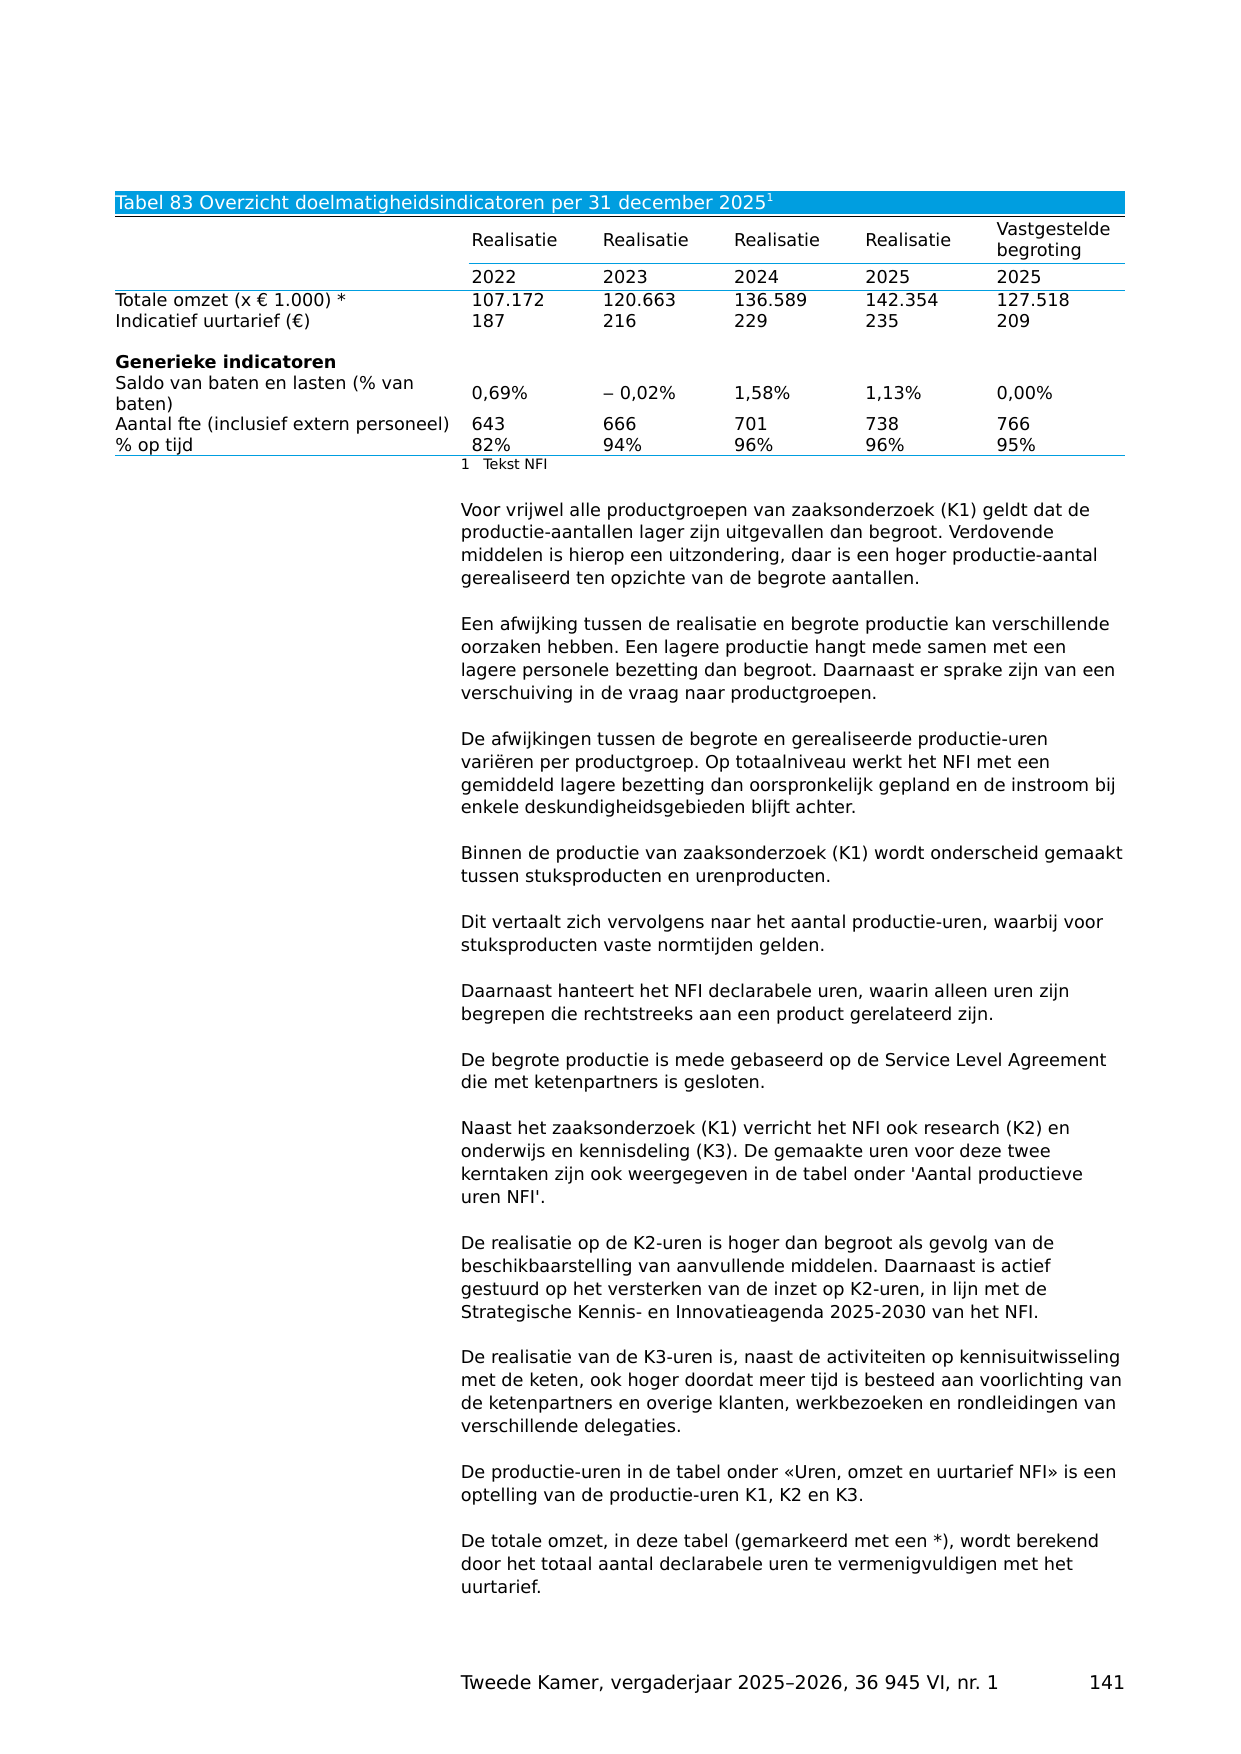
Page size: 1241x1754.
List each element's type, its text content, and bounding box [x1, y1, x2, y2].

table_cell 229 [731, 311, 862, 332]
text De begrote productie is mede gebaseerd op de Service Level Agreement die met ketenpartners is gesloten. [461, 1048, 1125, 1093]
table_cell 0,69% [469, 373, 600, 414]
table_cell 2023 [600, 264, 731, 290]
list Tekst NFI [461, 456, 1125, 473]
table_cell 96% [862, 435, 993, 455]
table_cell [600, 332, 731, 352]
table_cell Generieke indicatoren [115, 352, 468, 373]
table_cell 120.663 [600, 291, 731, 311]
text Naast het zaaksonderzoek (K1) verricht het NFI ook research (K2) en onderwijs en kennisdeling (K3). De gemaakte uren voor deze twee kerntaken zijn ook weergegeven in de tabel onder 'Aantal productieve uren NFI'. [461, 1116, 1125, 1208]
table_cell 2022 [469, 264, 600, 290]
table_cell Aantal fte (inclusief extern personeel) [115, 414, 468, 435]
table_cell 738 [862, 414, 993, 435]
table_cell [115, 332, 468, 352]
table_cell 96% [731, 435, 862, 455]
table_cell 2025 [994, 264, 1125, 290]
table_cell [731, 332, 862, 352]
table_cell Realisatie [469, 217, 600, 263]
text De realisatie van de K3-uren is, naast de activiteiten op kennisuitwisseling met de keten, ook hoger doordat meer tijd is besteed aan voorlichting van de ketenpartners en overige klanten, werkbezoeken en rondleidingen van verschillende delegaties. [461, 1346, 1125, 1437]
table_cell [862, 332, 993, 352]
table_cell 95% [994, 435, 1125, 455]
table_cell 136.589 [731, 291, 862, 311]
table_cell 666 [600, 414, 731, 435]
text De realisatie op de K2-uren is hoger dan begroot als gevolg van de beschikbaarstelling van aanvullende middelen. Daarnaast is actief gestuurd op het versterken van de inzet op K2-uren, in lijn met de Strategische Kennis- en Innovatieagenda 2025-2030 van het NFI. [461, 1231, 1125, 1323]
text Dit vertaalt zich vervolgens naar het aantal productie-uren, waarbij voor stuksproducten vaste normtijden gelden. [461, 910, 1125, 956]
table_cell 235 [862, 311, 993, 332]
table_cell % op tĳd [115, 435, 468, 455]
table_cell Totale omzet (x € 1.000) * [115, 291, 468, 311]
table_cell Vastgestelde begroting [994, 217, 1125, 263]
table_cell 127.518 [994, 291, 1125, 311]
table_cell Indicatief uurtarief (€) [115, 311, 468, 332]
text Daarnaast hanteert het NFI declarabele uren, waarin alleen uren zijn begrepen die rechtstreeks aan een product gerelateerd zijn. [461, 979, 1125, 1025]
table_cell [600, 352, 731, 373]
table_cell [862, 352, 993, 373]
table_cell 216 [600, 311, 731, 332]
table_cell [115, 263, 468, 290]
table_cell 82% [469, 435, 600, 455]
text Een afwijking tussen de realisatie en begrote productie kan verschillende oorzaken hebben. Een lagere productie hangt mede samen met een lagere personele bezetting dan begroot. Daarnaast er sprake zijn van een verschuiving in de vraag naar productgroepen. [461, 612, 1125, 704]
table_cell 0,00% [994, 373, 1125, 414]
table_cell [994, 352, 1125, 373]
table_cell Realisatie [600, 217, 731, 263]
table_cell [115, 217, 468, 263]
table_cell Realisatie [731, 217, 862, 263]
table_cell [994, 332, 1125, 352]
table_cell [469, 352, 600, 373]
text De afwijkingen tussen de begrote en gerealiseerde productie-uren variëren per productgroep. Op totaalniveau werkt het NFI met een gemiddeld lagere bezetting dan oorspronkelijk gepland en de instroom bij enkele deskundigheidsgebieden blijft achter. [461, 727, 1125, 818]
table_cell 643 [469, 414, 600, 435]
table_cell [469, 332, 600, 352]
table_cell 766 [994, 414, 1125, 435]
table_cell 187 [469, 311, 600, 332]
text De totale omzet, in deze tabel (gemarkeerd met een *), wordt berekend door het totaal aantal declarabele uren te vermenigvuldigen met het uurtarief. [461, 1529, 1125, 1598]
table_cell ‒ 0,02% [600, 373, 731, 414]
table_cell 1,13% [862, 373, 993, 414]
table_cell Saldo van baten en lasten (% van baten) [115, 373, 468, 414]
text Binnen de productie van zaaksonderzoek (K1) wordt onderscheid gemaakt tussen stuksproducten en urenproducten. [461, 841, 1125, 887]
table_cell 94% [600, 435, 731, 455]
table_cell 701 [731, 414, 862, 435]
text Voor vrijwel alle productgroepen van zaaksonderzoek (K1) geldt dat de productie-aantallen lager zijn uitgevallen dan begroot. Verdovende middelen is hierop een uitzondering, daar is een hoger productie-aantal gerealiseerd ten opzichte van de begrote aantallen. [461, 498, 1125, 589]
table_cell 1,58% [731, 373, 862, 414]
table_cell Realisatie [862, 217, 993, 263]
table_cell 2024 [731, 264, 862, 290]
table_cell 142.354 [862, 291, 993, 311]
text De productie-uren in de tabel onder «Uren, omzet en uurtarief NFI» is een optelling van de productie-uren K1, K2 en K3. [461, 1460, 1125, 1506]
table_cell 107.172 [469, 291, 600, 311]
table_cell 209 [994, 311, 1125, 332]
table_cell 2025 [862, 264, 993, 290]
table_cell [731, 352, 862, 373]
